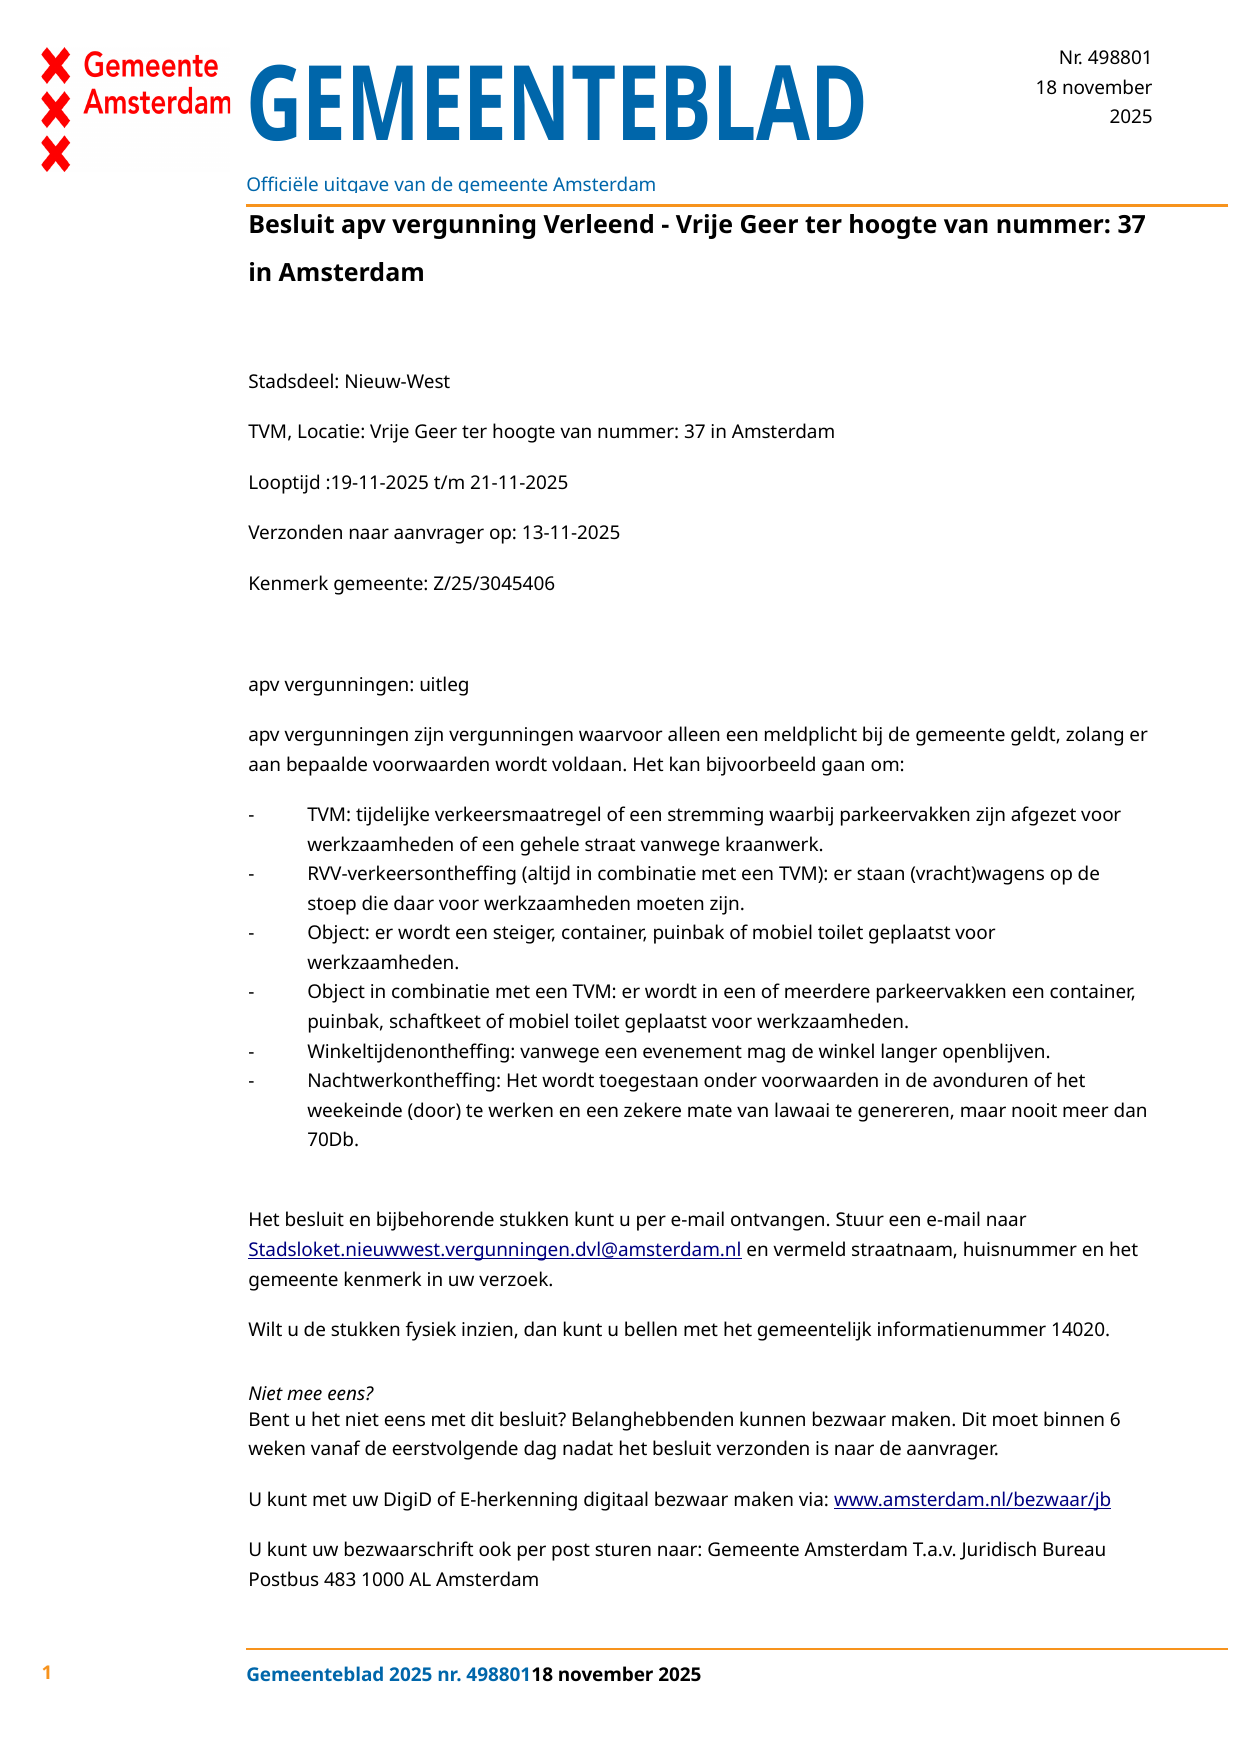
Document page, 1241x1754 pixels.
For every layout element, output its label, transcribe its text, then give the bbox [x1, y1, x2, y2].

text apv vergunningen: uitleg [248, 671, 1152, 697]
text Kenmerk gemeente: Z/25/3045406 [248, 570, 1152, 596]
text Verzonden naar aanvrager op: 13-11-2025 [248, 519, 1152, 545]
list Nachtwerkontheffing: Het wordt toegestaan onder voorwaarden in de avonduren of het weekeinde (door) te werken en een zekere mate van lawaai te genereren, maar nooit meer dan 70Db. [248, 1067, 1152, 1152]
text U kunt met uw DigiD of E-herkenning digitaal bezwaar maken via: www.amsterdam.nl/bezwaar/jb [248, 1486, 1152, 1512]
list Winkeltijdenontheffing: vanwege een evenement mag de winkel langer openblijven. [248, 1038, 1152, 1064]
text Looptijd :19-11-2025 t/m 21-11-2025 [248, 469, 1152, 495]
text U kunt uw bezwaarschrift ook per post sturen naar: Gemeente Amsterdam T.a.v. Juridisch Bureau Postbus 483 1000 AL Amsterdam [248, 1536, 1152, 1592]
text Niet mee eens? [248, 1380, 1152, 1406]
text Stadsdeel: Nieuw-West [248, 368, 1152, 394]
text Wilt u de stukken fysiek inzien, dan kunt u bellen met het gemeentelijk informatienummer 14020. [248, 1316, 1152, 1342]
list TVM: tijdelijke verkeersmaatregel of een stremming waarbij parkeervakken zijn afgezet voor werkzaamheden of een gehele straat vanwege kraanwerk. [248, 801, 1152, 857]
list RVV-verkeersontheffing (altijd in combinatie met een TVM): er staan (vracht)wagens op de stoep die daar voor werkzaamheden moeten zijn. [248, 860, 1152, 916]
list Object in combinatie met een TVM: er wordt in een of meerdere parkeervakken een container, puinbak, schaftkeet of mobiel toilet geplaatst voor werkzaamheden. [248, 979, 1152, 1034]
list Object: er wordt een steiger, container, puinbak of mobiel toilet geplaatst voor werkzaamheden. [248, 919, 1152, 975]
picture [41, 47, 231, 172]
text Het besluit en bijbehorende stukken kunt u per e-mail ontvangen. Stuur een e-mail naar Stadsloket.nieuwwest.vergunningen.dvl@amsterdam.nl en vermeld straatnaam, huisnummer en het gemeente kenmerk in uw verzoek. [248, 1207, 1152, 1292]
text apv vergunningen zijn vergunningen waarvoor alleen een meldplicht bij de gemeente geldt, zolang er aan bepaalde voorwaarden wordt voldaan. Het kan bijvoorbeeld gaan om: [248, 721, 1152, 777]
text TVM, Locatie: Vrije Geer ter hoogte van nummer: 37 in Amsterdam [248, 419, 1152, 444]
text Besluit apv vergunning Verleend - Vrije Geer ter hoogte van nummer: 37 in Amsterdam [248, 207, 1152, 288]
text Bent u het niet eens met dit besluit? Belanghebbenden kunnen bezwaar maken. Dit moet binnen 6 weken vanaf de eerstvolgende dag nadat het besluit verzonden is naar de aanvrager. [248, 1406, 1152, 1461]
